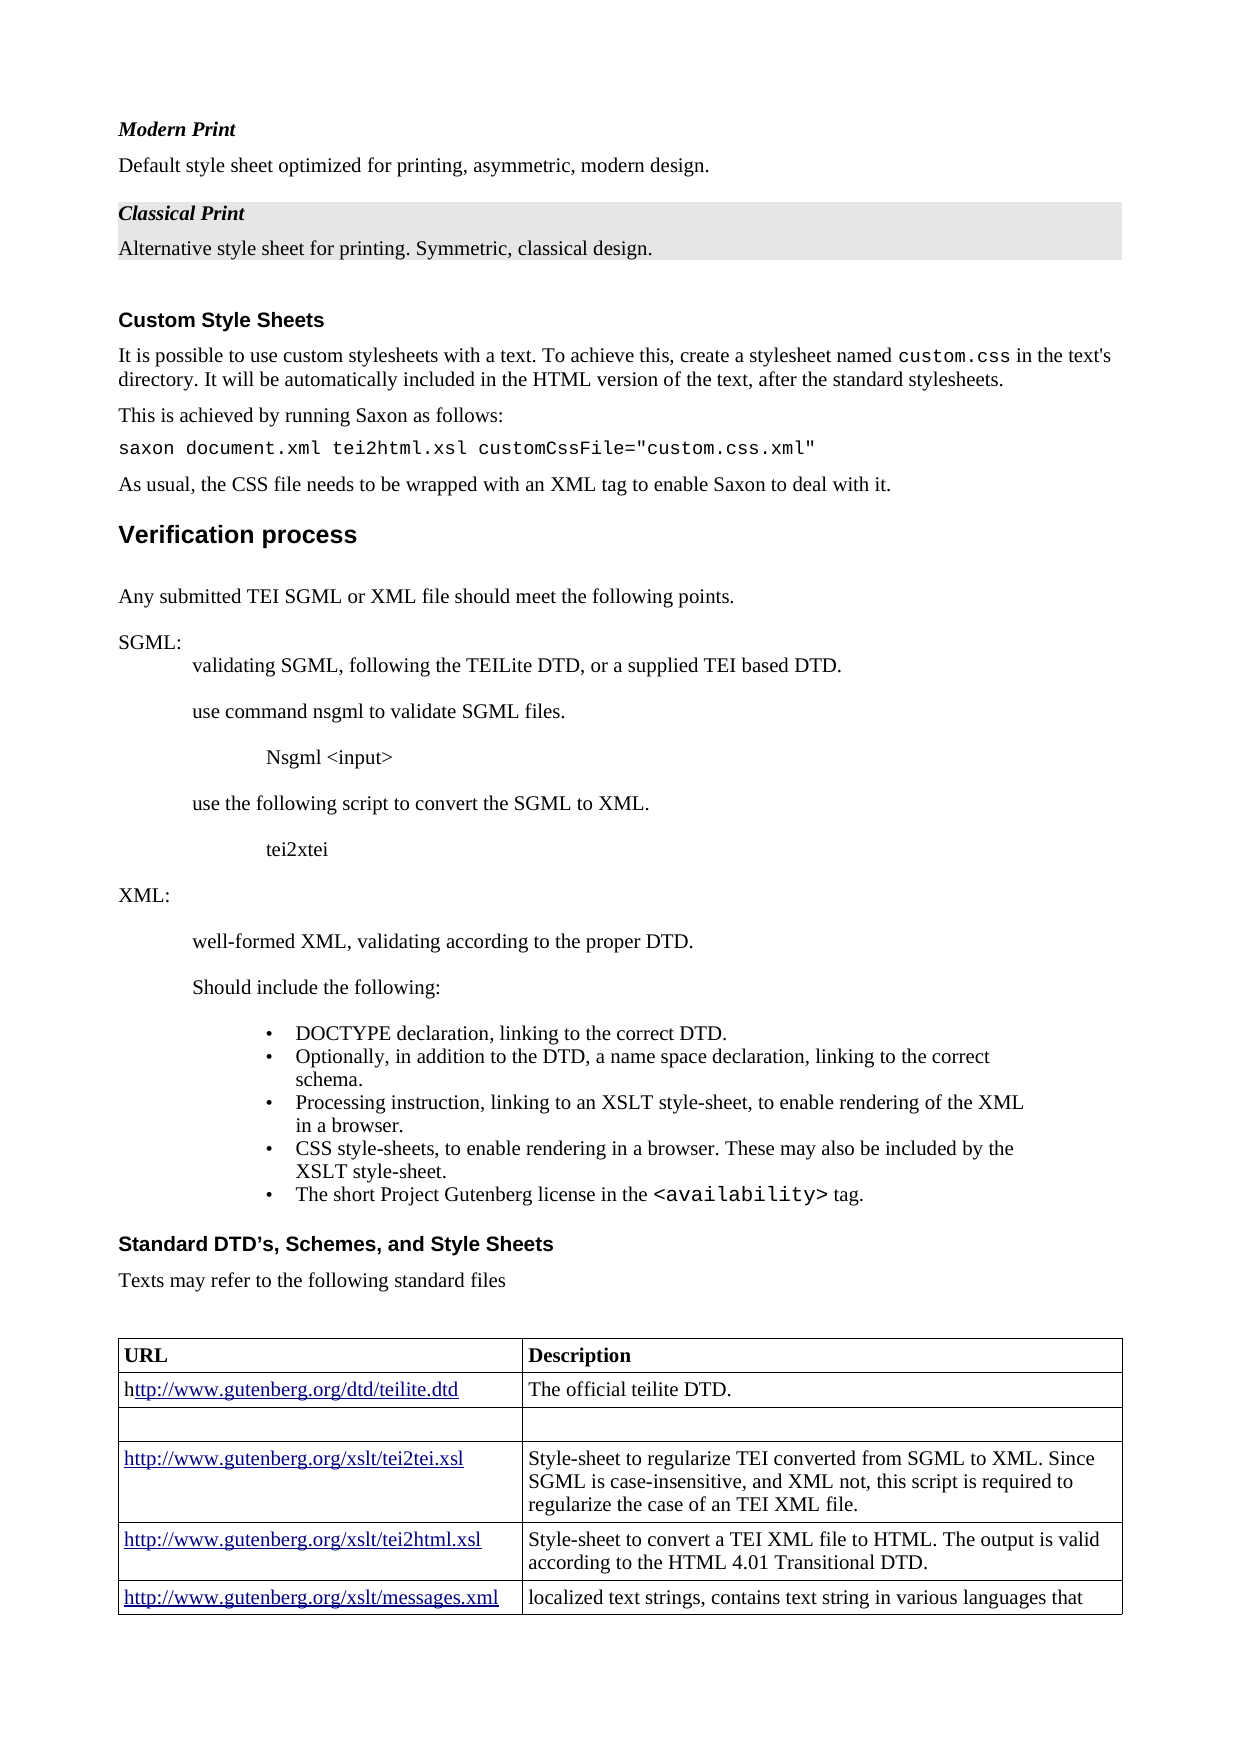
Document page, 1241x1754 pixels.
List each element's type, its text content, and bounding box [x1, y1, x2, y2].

list DOCTYPE declaration, linking to the correct DTD. [266, 1022, 1034, 1045]
text tei2xtei [118, 838, 1122, 861]
subtitle Custom Style Sheets [118, 308, 1122, 331]
table_cell The official teilite DTD. [523, 1373, 1122, 1407]
subtitle Modern Print [118, 118, 1122, 141]
text well-formed XML, validating according to the proper DTD. [118, 930, 1122, 953]
subtitle Classical Print [118, 202, 1122, 225]
table_cell Style-sheet to regularize TEI converted from SGML to XML. Since SGML is case-insensitive, and XML not, this script is required to regularize the case of an TEI XML file. [523, 1442, 1122, 1522]
list The short Project Gutenberg license in the <availability> tag. [266, 1183, 1034, 1208]
text use command nsgml to validate SGML files. [118, 700, 1122, 723]
table_header Description [523, 1339, 1122, 1372]
text XML: [118, 884, 1122, 907]
table_cell http://www.gutenberg.org/xslt/tei2tei.xsl [119, 1442, 522, 1522]
text It is possible to use custom stylesheets with a text. To achieve this, create a stylesheet named custom.css in the text's directory. It will be automatically included in the HTML version of the text, after the standard stylesheets. [118, 344, 1122, 391]
table_cell localized text strings, contains text string in various languages that [523, 1581, 1122, 1614]
text validating SGML, following the TEILite DTD, or a supplied TEI based DTD. [118, 654, 1122, 677]
text SGML: [118, 631, 1122, 654]
text Default style sheet optimized for printing, asymmetric, modern design. [118, 154, 1122, 177]
text Should include the following: [192, 976, 1122, 999]
list Processing instruction, linking to an XSLT style-sheet, to enable rendering of the XML in a browser. [266, 1091, 1034, 1137]
table_cell http://www.gutenberg.org/dtd/teilite.dtd [119, 1373, 522, 1407]
text saxon document.xml tei2html.xsl customCssFile="custom.css.xml" [118, 439, 1122, 461]
table_header URL [119, 1339, 522, 1372]
table_cell [119, 1408, 522, 1441]
text As usual, the CSS file needs to be wrapped with an XML tag to enable Saxon to deal with it. [118, 473, 1122, 496]
text Texts may refer to the following standard files [118, 1269, 1122, 1292]
table_cell [523, 1408, 1122, 1441]
text Any submitted TEI SGML or XML file should meet the following points. [118, 584, 1122, 608]
list CSS style-sheets, to enable rendering in a browser. These may also be included by the XSLT style-sheet. [266, 1137, 1034, 1183]
subtitle Standard DTD’s, Schemes, and Style Sheets [118, 1233, 1122, 1256]
table_cell http://www.gutenberg.org/xslt/messages.xml [119, 1581, 522, 1614]
table_cell http://www.gutenberg.org/xslt/tei2html.xsl [119, 1523, 522, 1580]
table_cell Style-sheet to convert a TEI XML file to HTML. The output is valid according to the HTML 4.01 Transitional DTD. [523, 1523, 1122, 1580]
text use the following script to convert the SGML to XML. [118, 792, 1122, 815]
text Alternative style sheet for printing. Symmetric, classical design. [118, 237, 1122, 260]
list Optionally, in addition to the DTD, a name space declaration, linking to the correct schema. [266, 1045, 1034, 1091]
text This is achieved by running Saxon as follows: [118, 404, 1122, 427]
subtitle Verification process [118, 521, 1122, 549]
text Nsgml <input> [118, 746, 1122, 769]
